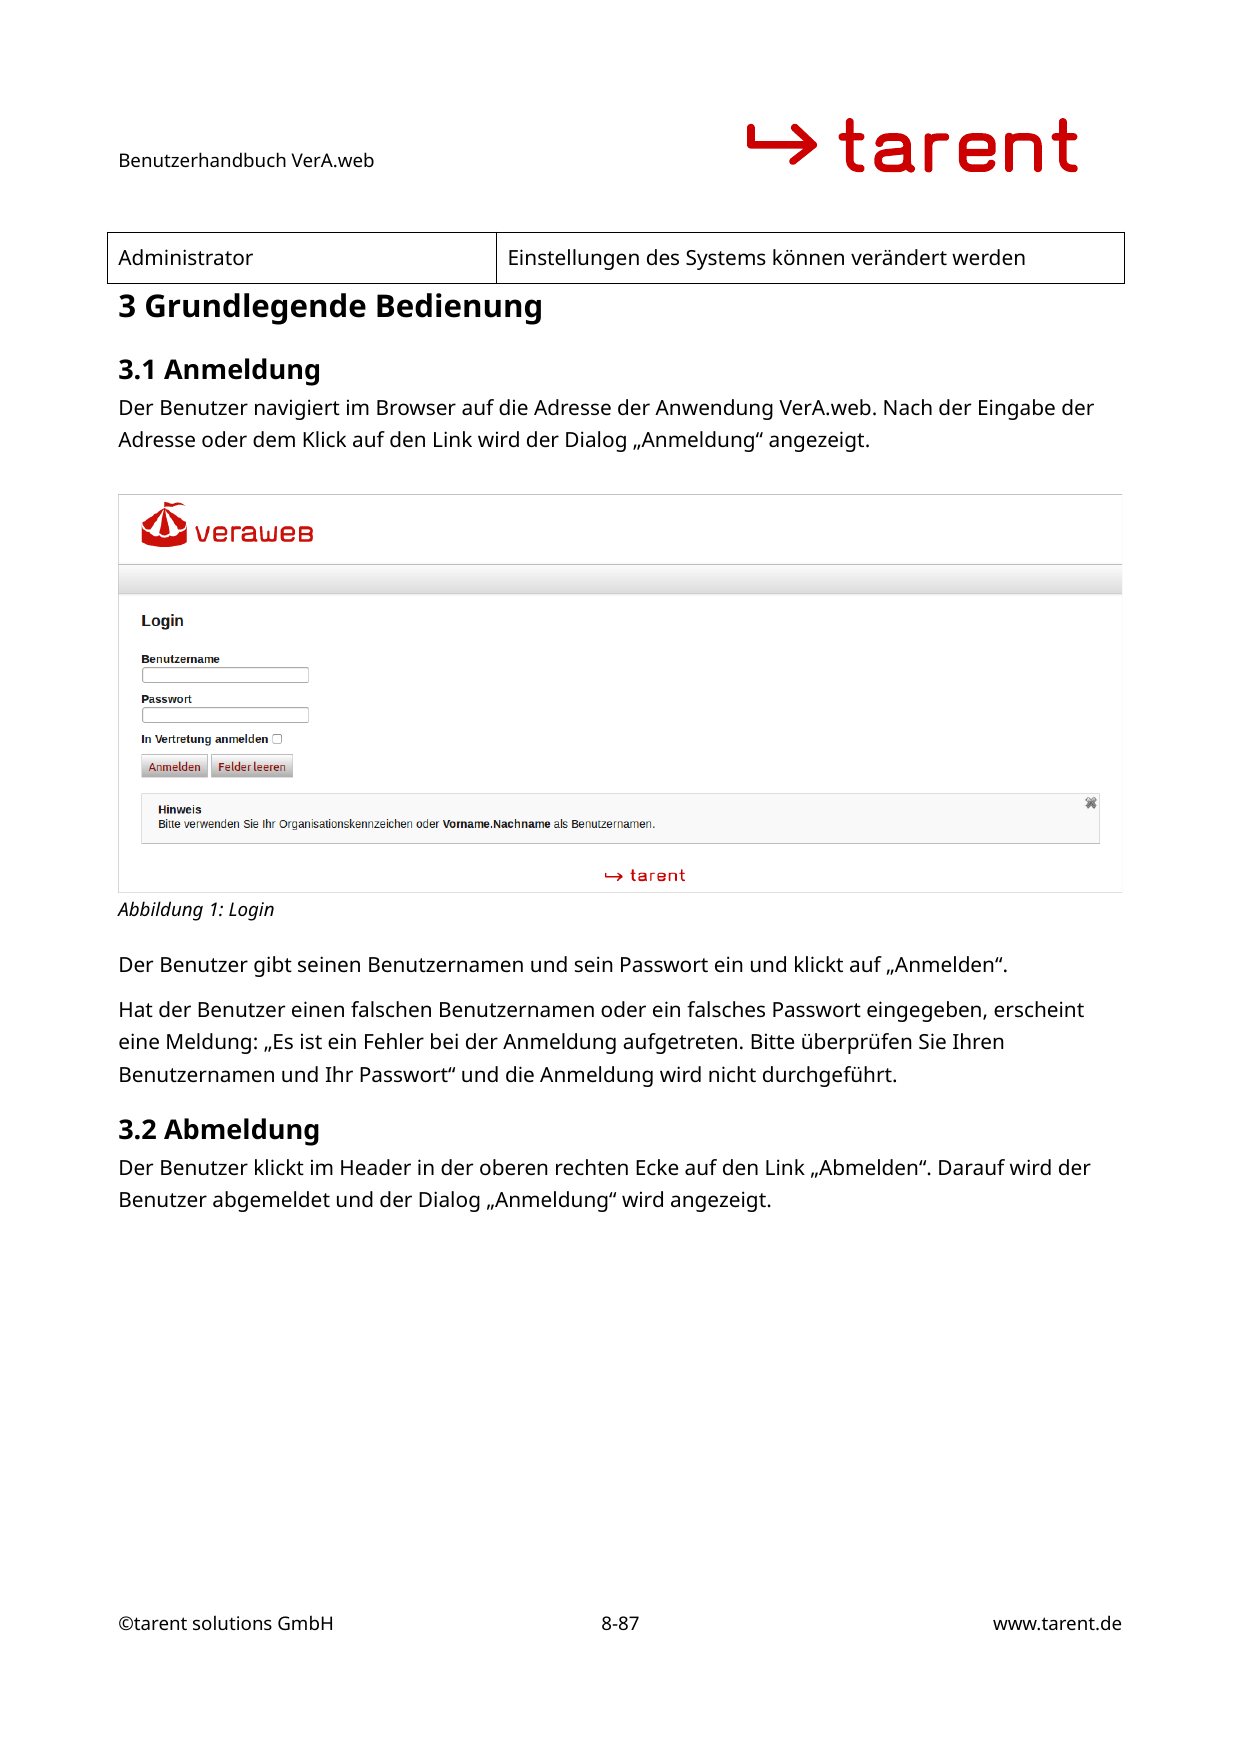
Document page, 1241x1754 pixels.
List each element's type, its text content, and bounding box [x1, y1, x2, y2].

table_cell Einstellungen des Systems können verändert werden [497, 233, 1124, 283]
text Der Benutzer klickt im Header in der oberen rechten Ecke auf den Link „Abmelden“. Darauf wird der Benutzer abgemeldet und der Dialog „Anmeldung“ wird angezeigt. [118, 1153, 1122, 1214]
text Abbildung 1: Login [118, 893, 1122, 922]
text [118, 470, 1122, 494]
table_cell Administrator [108, 233, 496, 283]
text Der Benutzer navigiert im Browser auf die Adresse der Anwendung VerA.web. Nach der Eingabe der Adresse oder dem Klick auf den Link wird der Dialog „Anmeldung“ angezeigt. [118, 393, 1122, 454]
subtitle Grundlegende Bedienung [118, 284, 1122, 326]
picture [118, 494, 1123, 893]
text Der Benutzer gibt seinen Benutzernamen und sein Passwort ein und klickt auf „Anmelden“. [118, 922, 1122, 978]
text Hat der Benutzer einen falschen Benutzernamen oder ein falsches Passwort eingegeben, erscheint eine Meldung: „Es ist ein Fehler bei der Anmeldung aufgetreten. Bitte überprüfen Sie Ihren Benutzernamen und Ihr Passwort“ und die Anmeldung wird nicht durchgeführt. [118, 995, 1122, 1088]
subtitle Anmeldung [118, 350, 1122, 387]
subtitle Abmeldung [118, 1110, 1122, 1147]
